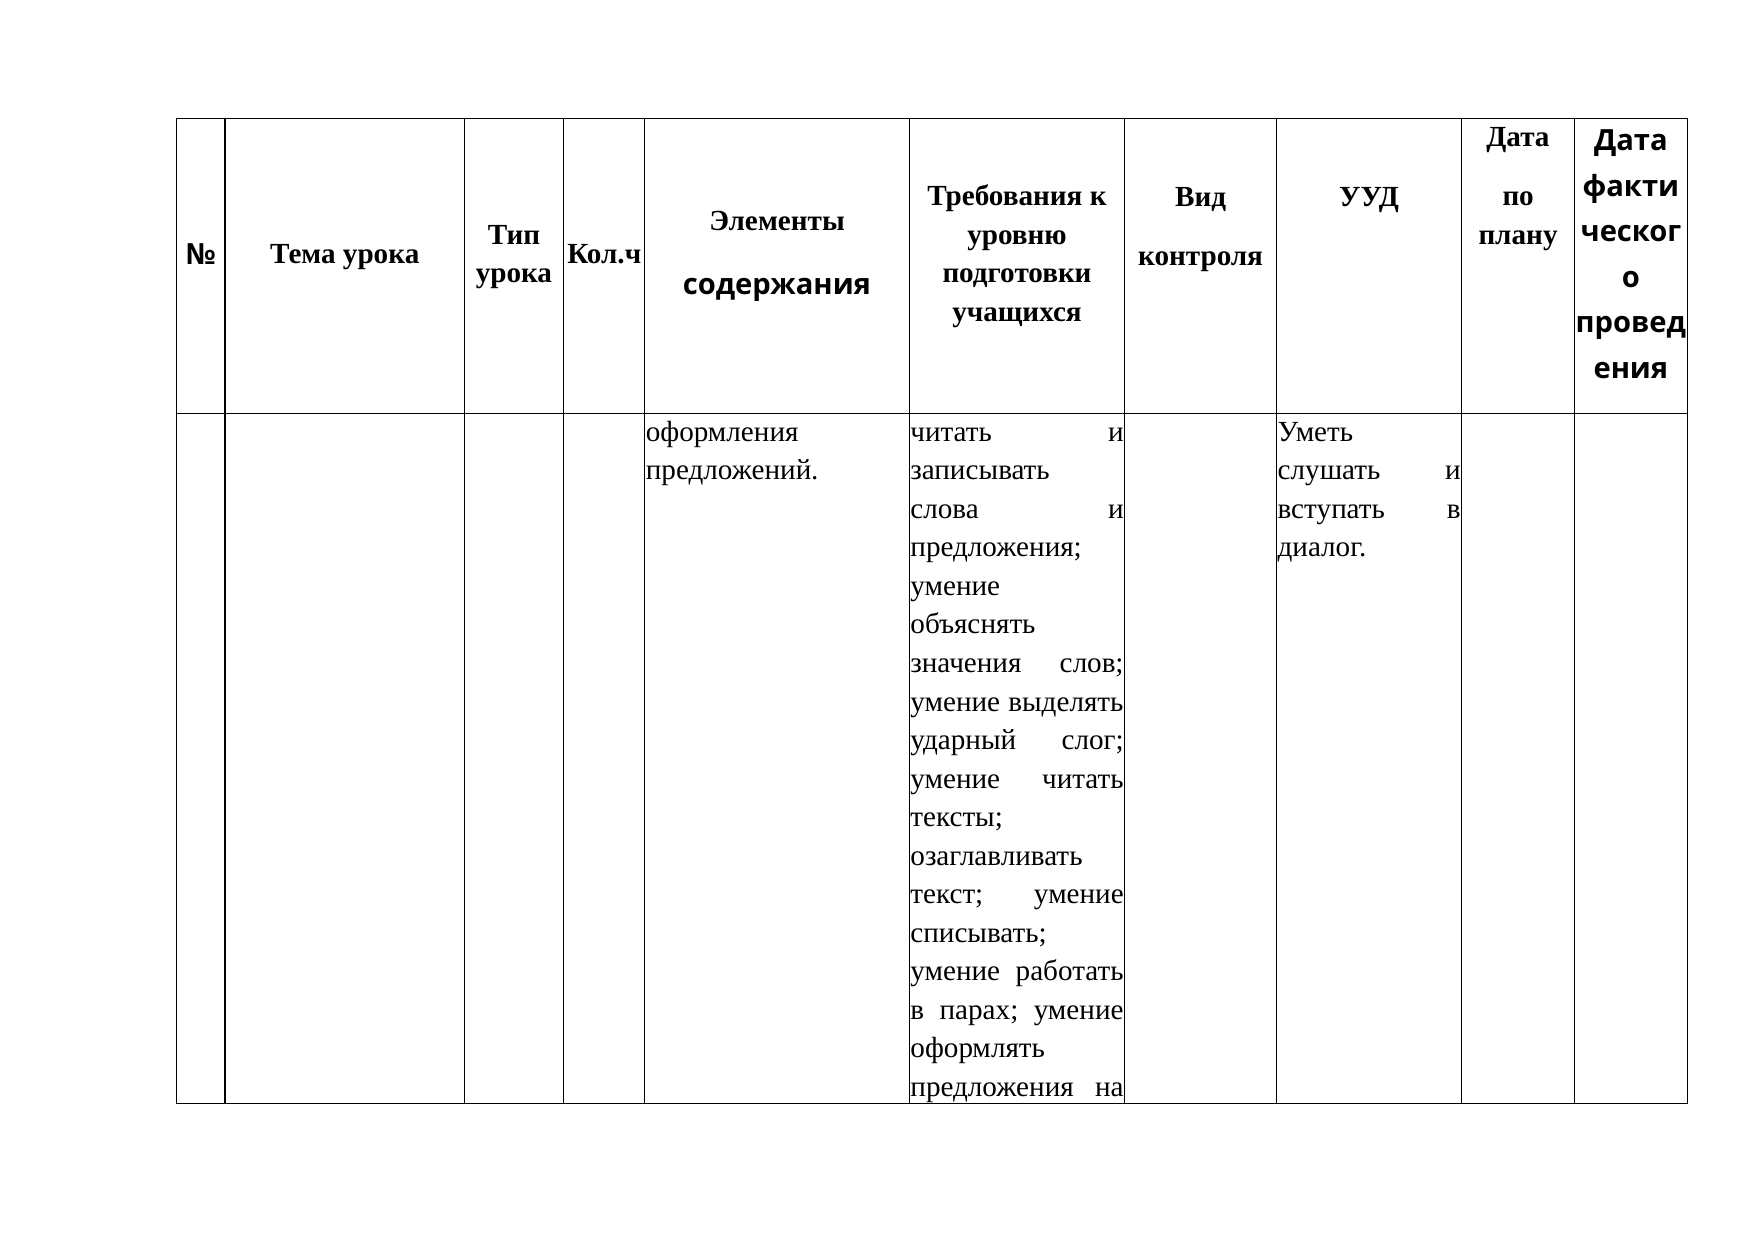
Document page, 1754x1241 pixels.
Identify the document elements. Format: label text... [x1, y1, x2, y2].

table_cell [465, 414, 563, 1103]
table_header УУД [1277, 119, 1461, 413]
table_cell [1462, 414, 1574, 1103]
table_cell оформления предложений. [645, 414, 909, 1103]
table_cell Уметь слушать и вступать в диалог. [1277, 414, 1461, 1103]
table_cell читать и записывать слова и предложения; умение объяснять значения слов; умение выделять ударный слог; умение читать тексты; озаглавливать текст; умение списывать; умение работать в парах; умение оформлять предложения на [910, 414, 1124, 1103]
table_header Кол.ч [564, 119, 644, 413]
table_header Тема урока [226, 119, 464, 413]
table_header Требования к уровню подготовки учащихся [910, 119, 1124, 413]
table_header № [177, 119, 224, 413]
table_header Дата по плану [1462, 119, 1574, 413]
table_cell [1575, 414, 1687, 1103]
table_header Элементы содержания [645, 119, 909, 413]
table_cell [1125, 414, 1276, 1103]
table_cell [564, 414, 644, 1103]
table_header Тип урока [465, 119, 563, 413]
table_header Дата фактического проведения [1575, 119, 1687, 413]
table_cell [226, 414, 464, 1103]
table_cell [177, 414, 224, 1103]
table_header Вид контроля [1125, 119, 1276, 413]
